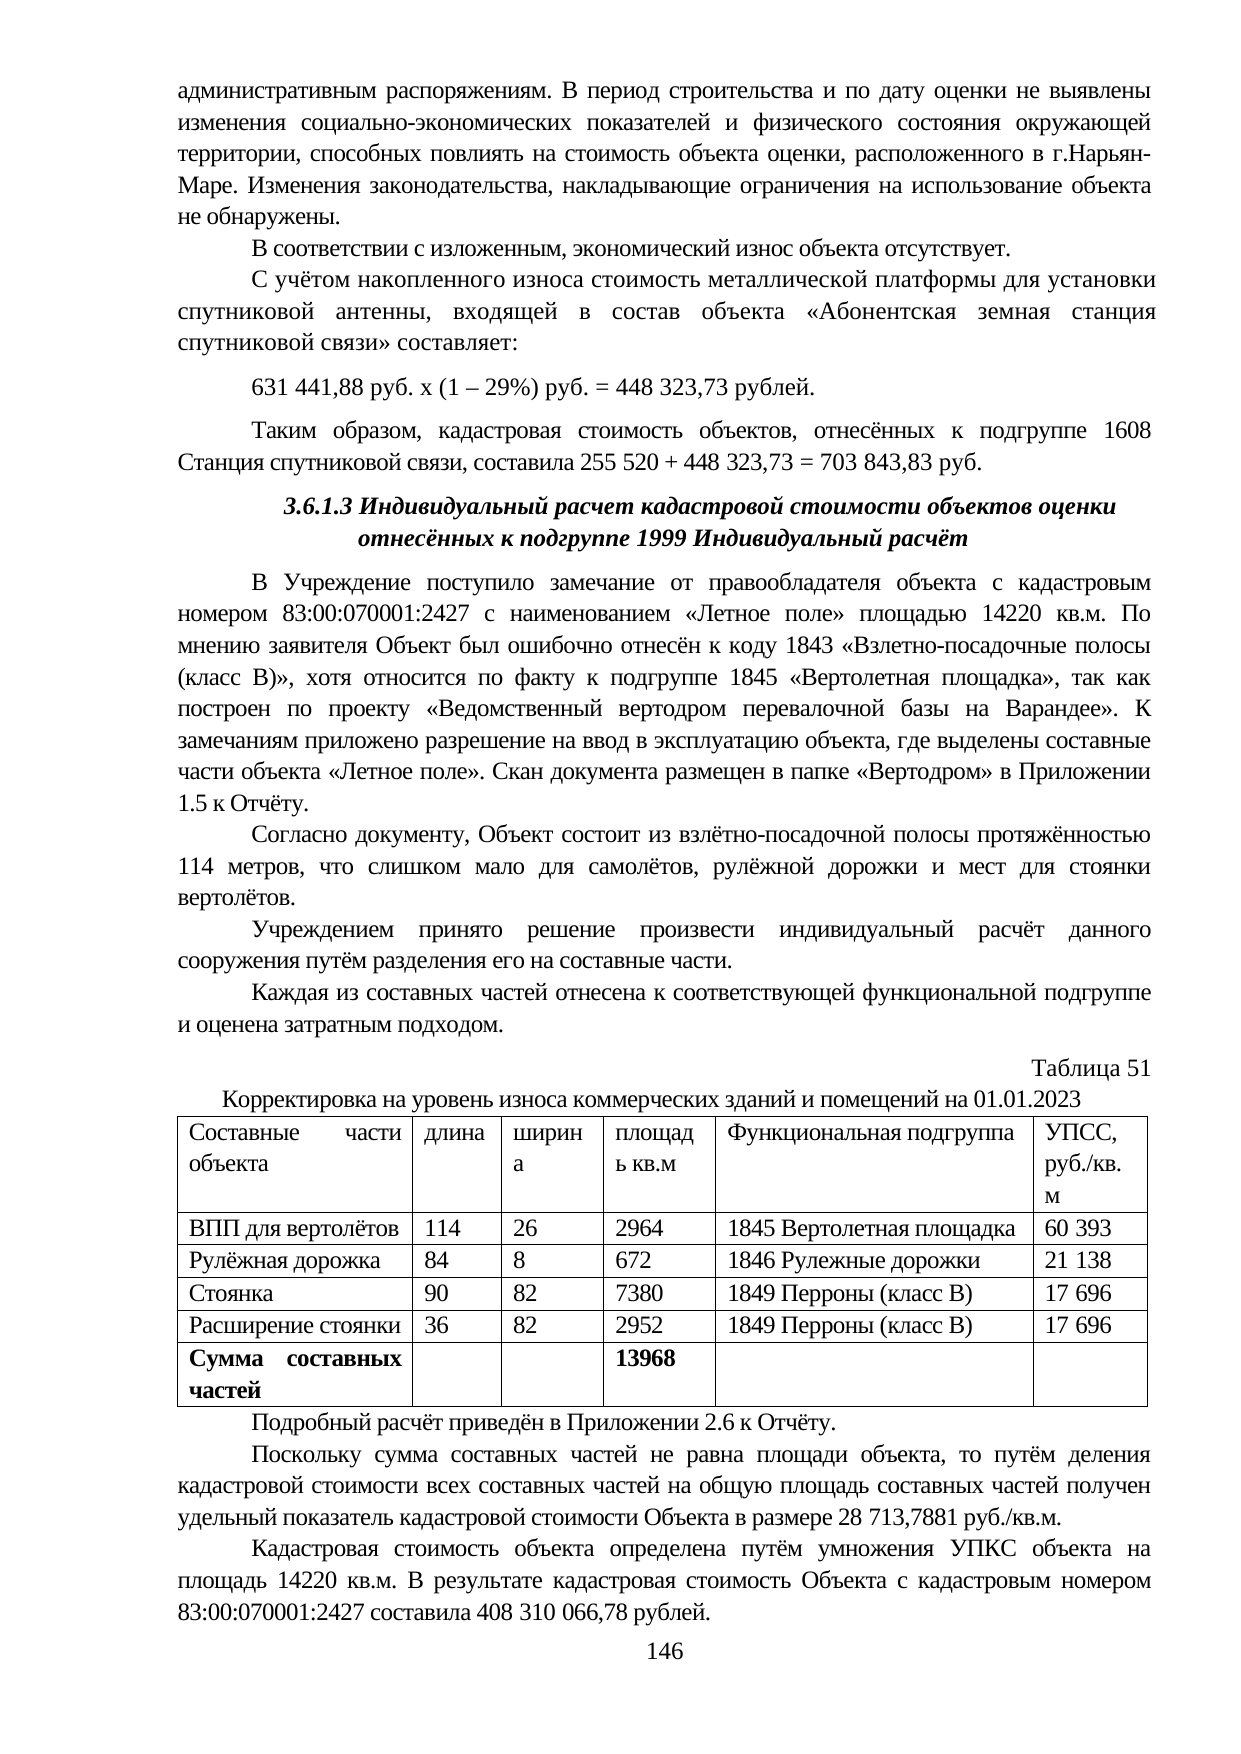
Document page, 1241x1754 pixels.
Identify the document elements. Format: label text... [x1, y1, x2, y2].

text Таблица 51 [177, 1053, 1152, 1082]
table_cell 90 [413, 1278, 501, 1309]
text С учётом накопленного износа стоимость металлической платформы для установки спутниковой антенны, входящей в состав объекта «Абонентская земная станция спутниковой связи» составляет: [177, 264, 1157, 356]
text административным распоряжениям. В период строительства и по дату оценки не выявлены изменения социально-экономических показателей и физического состояния окружающей территории, способных повлиять на стоимость объекта оценки, расположенного в г.Нарьян-Маре. Изменения законодательства, накладывающие ограничения на использование объекта не обнаружены. [177, 75, 1152, 230]
text В Учреждение поступило замечание от правообладателя объекта с кадастровым номером 83:00:070001:2427 с наименованием «Летное поле» площадью 14220 кв.м. По мнению заявителя Объект был ошибочно отнесён к коду 1843 «Взлетно-посадочные полосы (класс В)», хотя относится по факту к подгруппе 1845 «Вертолетная площадка», так как построен по проекту «Ведомственный вертодром перевалочной базы на Варандее». К замечаниям приложено разрешение на ввод в эксплуатацию объекта, где выделены составные части объекта «Летное поле». Скан документа размещен в папке «Вертодром» в Приложении 1.5 к Отчёту. [177, 567, 1152, 817]
table_cell [502, 1343, 603, 1406]
text 631 441,88 руб. х (1 – 29%) руб. = 448 323,73 рублей. [177, 372, 1158, 400]
table_cell 1849 Перроны (класс В) [716, 1311, 1033, 1342]
table_cell 17 696 [1034, 1278, 1147, 1309]
table_cell 82 [502, 1311, 603, 1342]
text Таким образом, кадастровая стоимость объектов, отнесённых к подгруппе 1608 Станция спутниковой связи, составила 255 520 + 448 323,73 = 703 843,83 руб. [177, 416, 1152, 476]
table_cell 2964 [604, 1213, 715, 1244]
table_cell Расширение стоянки [178, 1311, 412, 1342]
text В соответствии с изложенным, экономический износ объекта отсутствует. [177, 233, 1152, 262]
table_cell [716, 1343, 1033, 1406]
table_header Функциональная подгруппа [716, 1117, 1033, 1212]
table_cell [413, 1343, 501, 1406]
text Подробный расчёт приведён в Приложении 2.6 к Отчёту. [177, 1407, 1152, 1436]
table_header ширина [502, 1117, 603, 1212]
table_cell 1845 Вертолетная площадка [716, 1213, 1033, 1244]
table_cell 26 [502, 1213, 603, 1244]
table_cell 7380 [604, 1278, 715, 1309]
table_header площадь кв.м [604, 1117, 715, 1212]
text Поскольку сумма составных частей не равна площади объекта, то путём деления кадастровой стоимости всех составных частей на общую площадь составных частей получен удельный показатель кадастровой стоимости Объекта в размере 28 713,7881 руб./кв.м. [177, 1439, 1152, 1531]
table_cell Рулёжная дорожка [178, 1245, 412, 1277]
table_cell [1034, 1343, 1147, 1406]
table_cell 60 393 [1034, 1213, 1147, 1244]
table_cell 21 138 [1034, 1245, 1147, 1277]
table_cell 82 [502, 1278, 603, 1309]
table_cell 114 [413, 1213, 501, 1244]
table_cell Сумма составных частей [178, 1343, 412, 1406]
table_cell 672 [604, 1245, 715, 1277]
table_cell 13968 [604, 1343, 715, 1406]
table_cell Стоянка [178, 1278, 412, 1309]
text Согласно документу, Объект состоит из взлётно-посадочной полосы протяжённостью 114 метров, что слишком мало для самолётов, рулёжной дорожки и мест для стоянки вертолётов. [177, 819, 1152, 911]
table_header УПСС, руб./кв.м [1034, 1117, 1147, 1212]
text 3.6.1.3 Индивидуальный расчет кадастровой стоимости объектов оценки отнесённых к подгруппе 1999 Индивидуальный расчёт [177, 491, 1152, 552]
table_cell ВПП для вертолётов [178, 1213, 412, 1244]
table_cell 36 [413, 1311, 501, 1342]
table_header длина [413, 1117, 501, 1212]
table_cell 8 [502, 1245, 603, 1277]
text Кадастровая стоимость объекта определена путём умножения УПКС объекта на площадь 14220 кв.м. В результате кадастровая стоимость Объекта с кадастровым номером 83:00:070001:2427 составила 408 310 066,78 рублей. [177, 1533, 1152, 1625]
text Каждая из составных частей отнесена к соответствующей функциональной подгруппе и оценена затратным подходом. [177, 977, 1152, 1037]
table_header Составные части объекта [178, 1117, 412, 1212]
table_cell 1849 Перроны (класс В) [716, 1278, 1033, 1309]
text Учреждением принято решение произвести индивидуальный расчёт данного сооружения путём разделения его на составные части. [177, 914, 1152, 974]
table_cell 1846 Рулежные дорожки [716, 1245, 1033, 1277]
table_cell 2952 [604, 1311, 715, 1342]
table_cell 84 [413, 1245, 501, 1277]
text Корректировка на уровень износа коммерческих зданий и помещений на 01.01.2023 [177, 1084, 1152, 1113]
table_cell 17 696 [1034, 1311, 1147, 1342]
